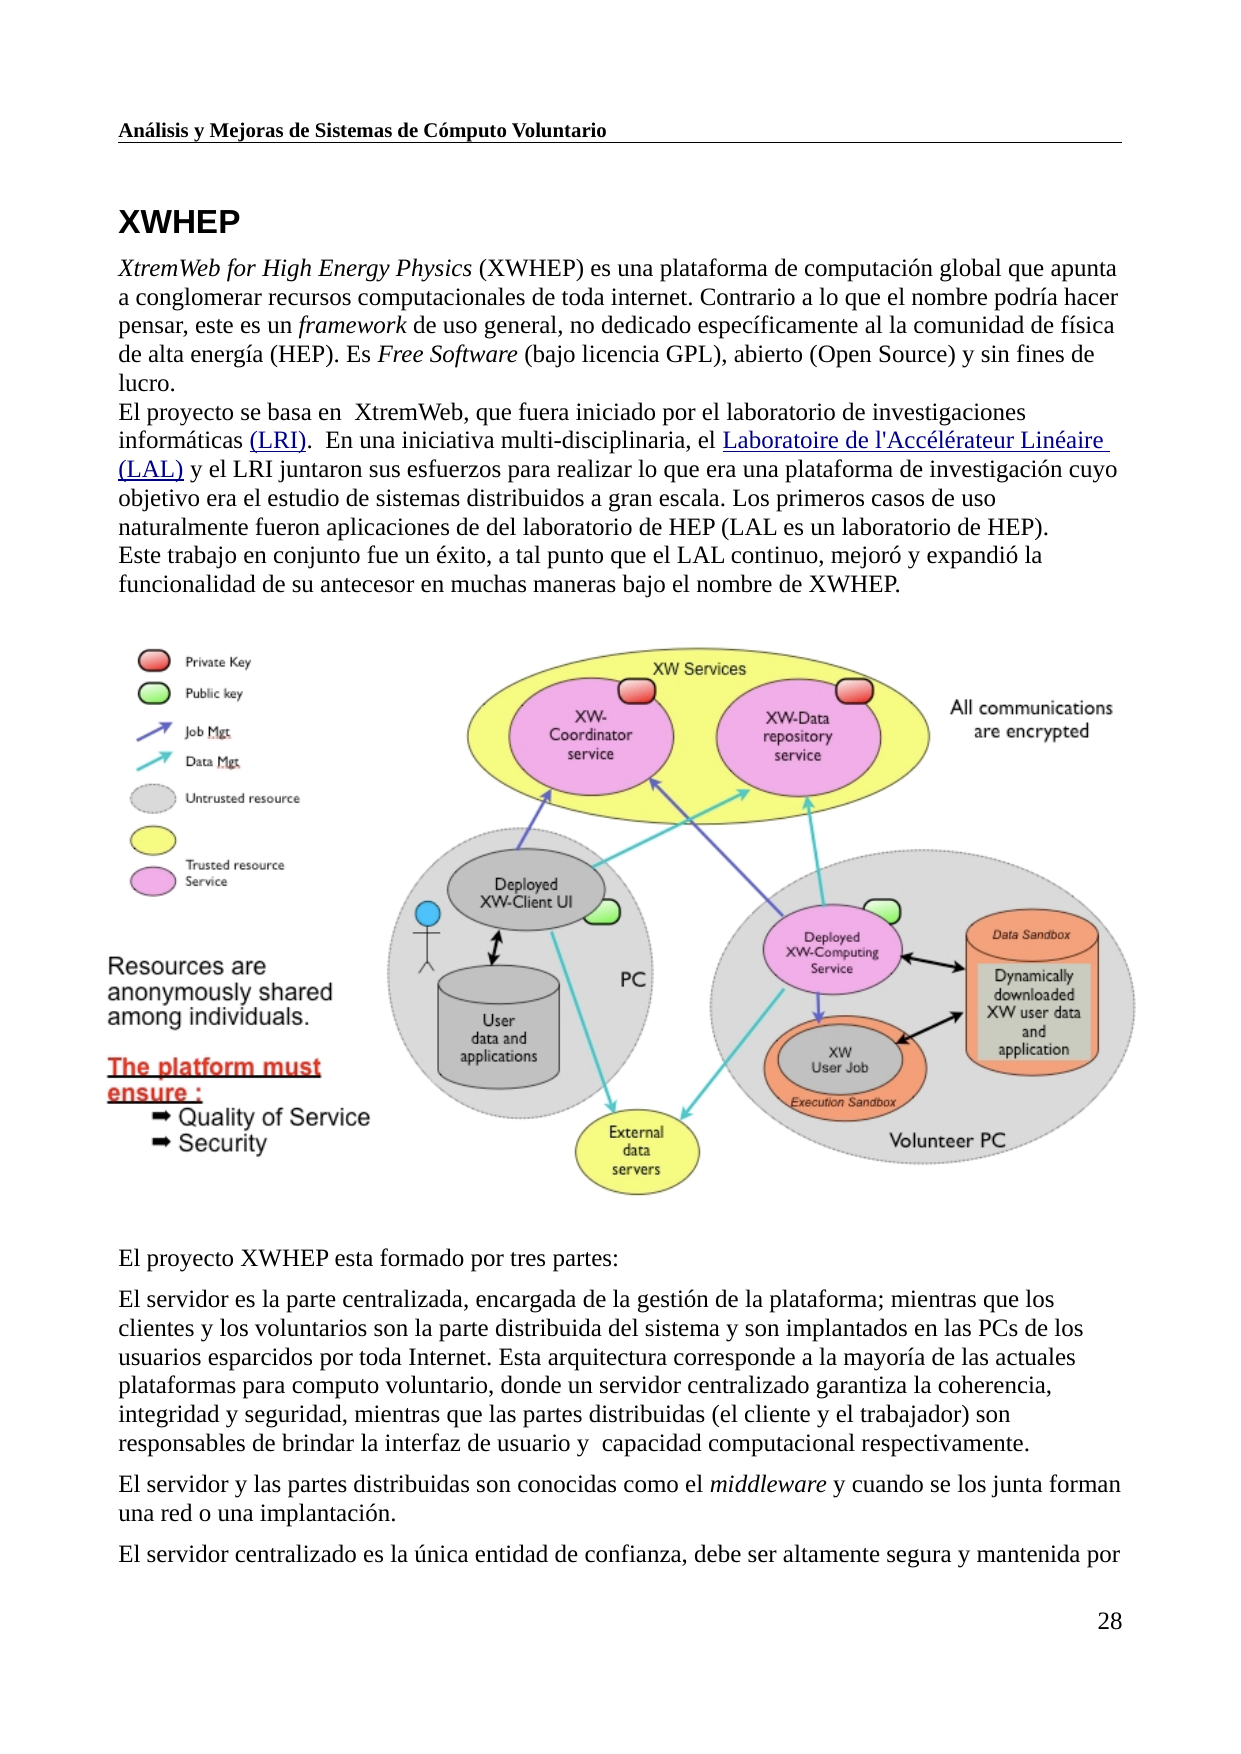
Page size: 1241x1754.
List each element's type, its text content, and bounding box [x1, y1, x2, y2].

text El servidor centralizado es la única entidad de confianza, debe ser altamente segura y mantenida por [118, 1539, 1122, 1568]
text El servidor y las partes distribuidas son conocidas como el middleware y cuando se los junta forman una red o una implantación. [118, 1469, 1122, 1527]
text XtremWeb for High Energy Physics (XWHEP) es una plataforma de computación global que apunta a conglomerar recursos computacionales de toda internet. Contrario a lo que el nombre podría hacer pensar, este es un framework de uso general, no dedicado específicamente al la comunidad de física de alta energía (HEP). Es Free Software (bajo licencia GPL), abierto (Open Source) y sin fines de lucro. [118, 253, 1122, 397]
text El proyecto XWHEP esta formado por tres partes: [118, 1243, 1122, 1272]
picture [100, 626, 1140, 1202]
subtitle XWHEP [118, 202, 1122, 241]
text El proyecto se basa en XtremWeb, que fuera iniciado por el laboratorio de investigaciones informáticas (LRI). En una iniciativa multi-disciplinaria, el Laboratoire de l'Accélérateur Linéaire (LAL) y el LRI juntaron sus esfuerzos para realizar lo que era una plataforma de investigación cuyo objetivo era el estudio de sistemas distribuidos a gran escala. Los primeros casos de uso naturalmente fueron aplicaciones de del laboratorio de HEP (LAL es un laboratorio de HEP). [118, 397, 1122, 541]
text El servidor es la parte centralizada, encargada de la gestión de la plataforma; mientras que los clientes y los voluntarios son la parte distribuida del sistema y son implantados en las PCs de los usuarios esparcidos por toda Internet. Esta arquitectura corresponde a la mayoría de las actuales plataformas para computo voluntario, donde un servidor centralizado garantiza la coherencia, integridad y seguridad, mientras que las partes distribuidas (el cliente y el trabajador) son responsables de brindar la interfaz de usuario y capacidad computacional respectivamente. [118, 1284, 1122, 1457]
text Este trabajo en conjunto fue un éxito, a tal punto que el LAL continuo, mejoró y expandió la funcionalidad de su antecesor en muchas maneras bajo el nombre de XWHEP. [118, 541, 1122, 598]
